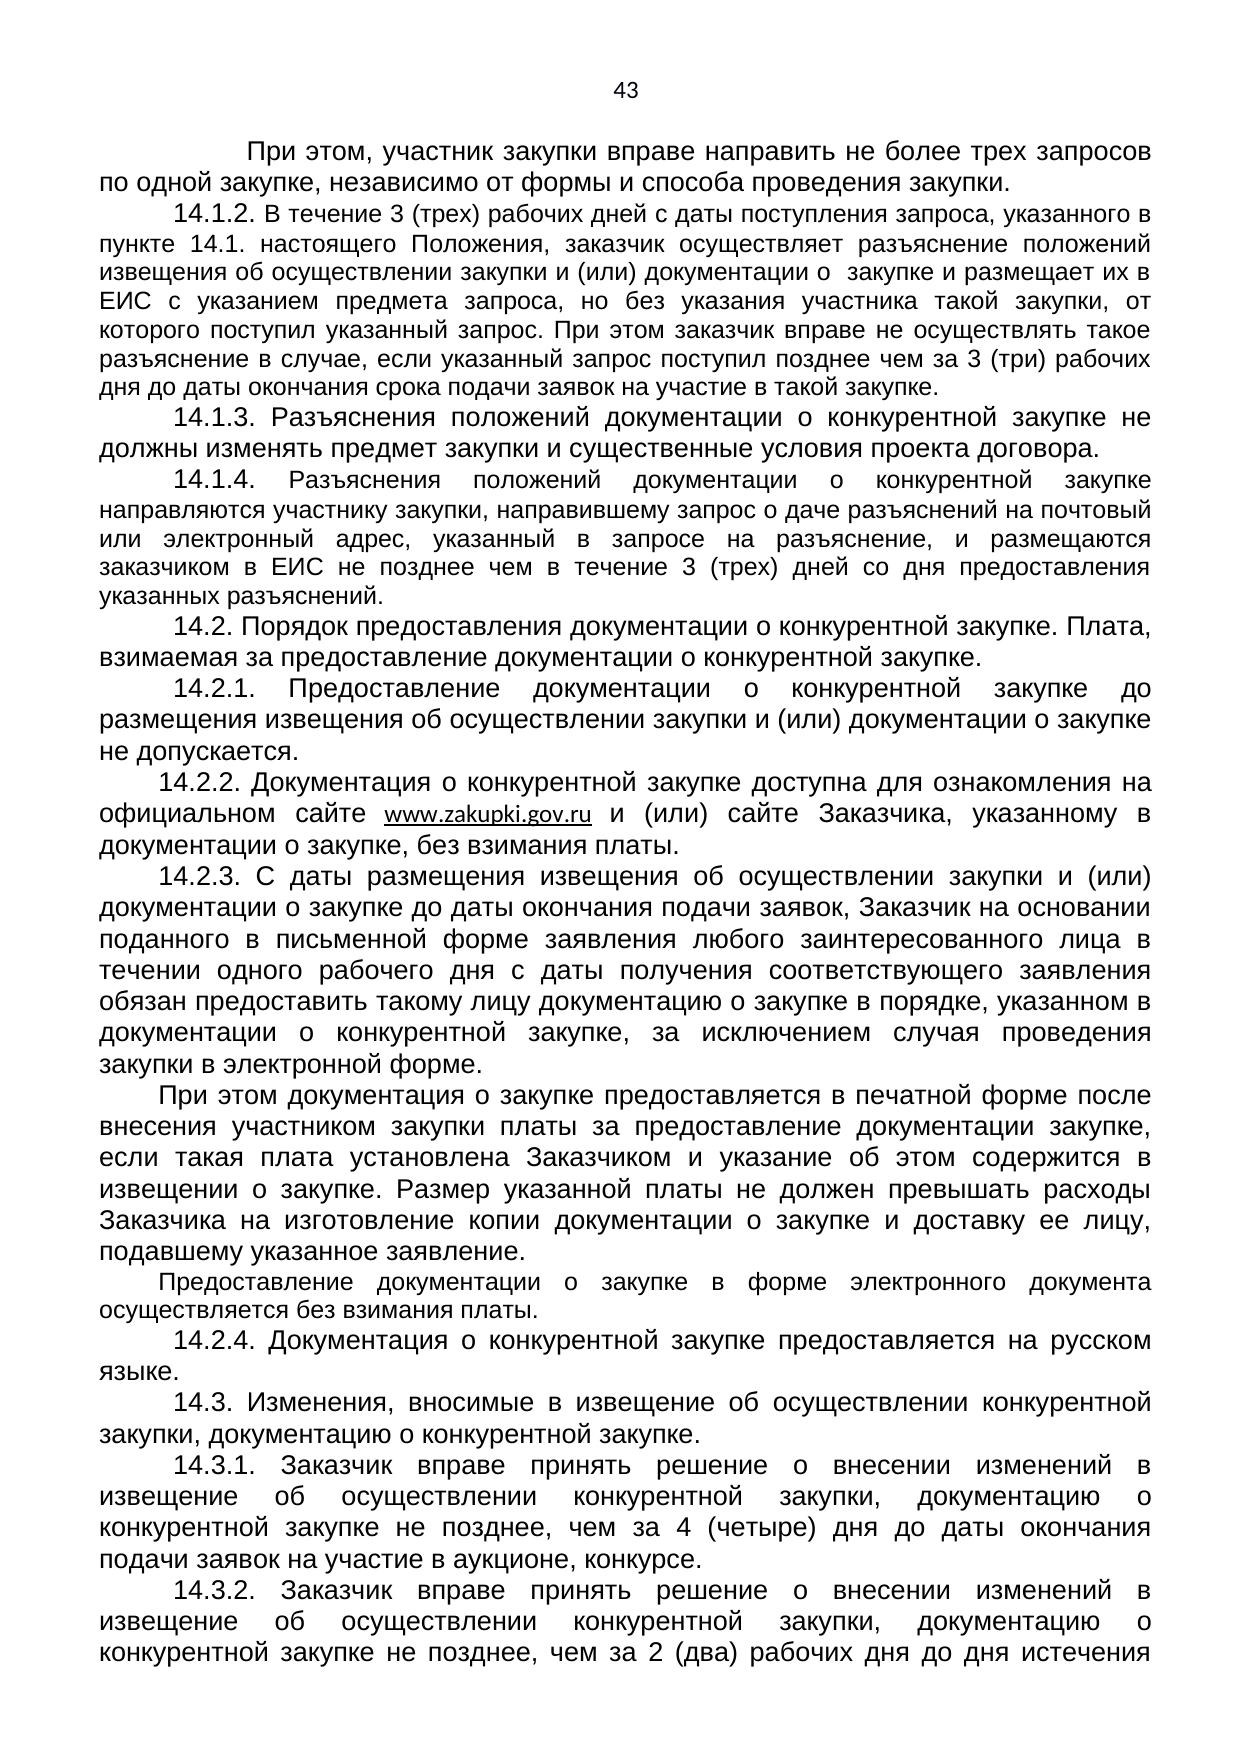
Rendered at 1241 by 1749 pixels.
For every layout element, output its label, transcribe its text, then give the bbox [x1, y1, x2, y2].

text 14.2.3. С даты размещения извещения об осуществлении закупки и (или) документации о закупке до даты окончания подачи заявок, Заказчик на основании поданного в письменной форме заявления любого заинтересованного лица в течении одного рабочего дня с даты получения соответствующего заявления обязан предоставить такому лицу документацию о закупке в порядке, указанном в документации о конкурентной закупке, за исключением случая проведения закупки в электронной форме. [99, 860, 1152, 1079]
text 14.1.4. Разъяснения положений документации о конкурентной закупке направляются участнику закупки, направившему запрос о даче разъяснений на почтовый или электронный адрес, указанный в запросе на разъяснение, и размещаются заказчиком в ЕИС не позднее чем в течение 3 (трех) дней со дня предоставления указанных разъяснений. [99, 463, 1152, 610]
text 14.2.4. Документация о конкурентной закупке предоставляется на русском языке. [99, 1324, 1152, 1386]
text При этом документация о закупке предоставляется в печатной форме после внесения участником закупки платы за предоставление документации закупке, если такая плата установлена Заказчиком и указание об этом содержится в извещении о закупке. Размер указанной платы не должен превышать расходы Заказчика на изготовление копии документации о закупке и доставку ее лицу, подавшему указанное заявление. [99, 1079, 1152, 1266]
text 14.2. Порядок предоставления документации о конкурентной закупке. Плата, взимаемая за предоставление документации о конкурентной закупке. [99, 610, 1152, 672]
text 14.3.1. Заказчик вправе принять решение о внесении изменений в извещение об осуществлении конкурентной закупки, документацию о конкурентной закупке не позднее, чем за 4 (четыре) дня до даты окончания подачи заявок на участие в аукционе, конкурсе. [99, 1449, 1152, 1574]
text 14.3. Изменения, вносимые в извещение об осуществлении конкурентной закупки, документацию о конкурентной закупке. [99, 1386, 1152, 1449]
text 14.1.3. Разъяснения положений документации о конкурентной закупке не должны изменять предмет закупки и существенные условия проекта договора. [99, 401, 1152, 463]
text 14.3.2. Заказчик вправе принять решение о внесении изменений в извещение об осуществлении конкурентной закупки, документацию о конкурентной закупке не позднее, чем за 2 (два) рабочих дня до дня истечения [99, 1574, 1152, 1668]
text 14.2.1. Предоставление документации о конкурентной закупке до размещения извещения об осуществлении закупки и (или) документации о закупке не допускается. [99, 672, 1152, 766]
text 14.2.2. Документация о конкурентной закупке доступна для ознакомления на официальном сайте www.zakupki.gov.ru и (или) сайте Заказчика, указанному в документации о закупке, без взимания платы. [99, 766, 1152, 860]
text Предоставление документации о закупке в форме электронного документа осуществляется без взимания платы. [99, 1266, 1152, 1324]
text 14.1.2. В течение 3 (трех) рабочих дней с даты поступления запроса, указанного в пункте 14.1. настоящего Положения, заказчик осуществляет разъяснение положений извещения об осуществлении закупки и (или) документации о закупке и размещает их в ЕИС с указанием предмета запроса, но без указания участника такой закупки, от которого поступил указанный запрос. При этом заказчик вправе не осуществлять такое разъяснение в случае, если указанный запрос поступил позднее чем за 3 (три) рабочих дня до даты окончания срока подачи заявок на участие в такой закупке. [99, 197, 1152, 401]
text При этом, участник закупки вправе направить не более трех запросов по одной закупке, независимо от формы и способа проведения закупки. [99, 135, 1152, 197]
